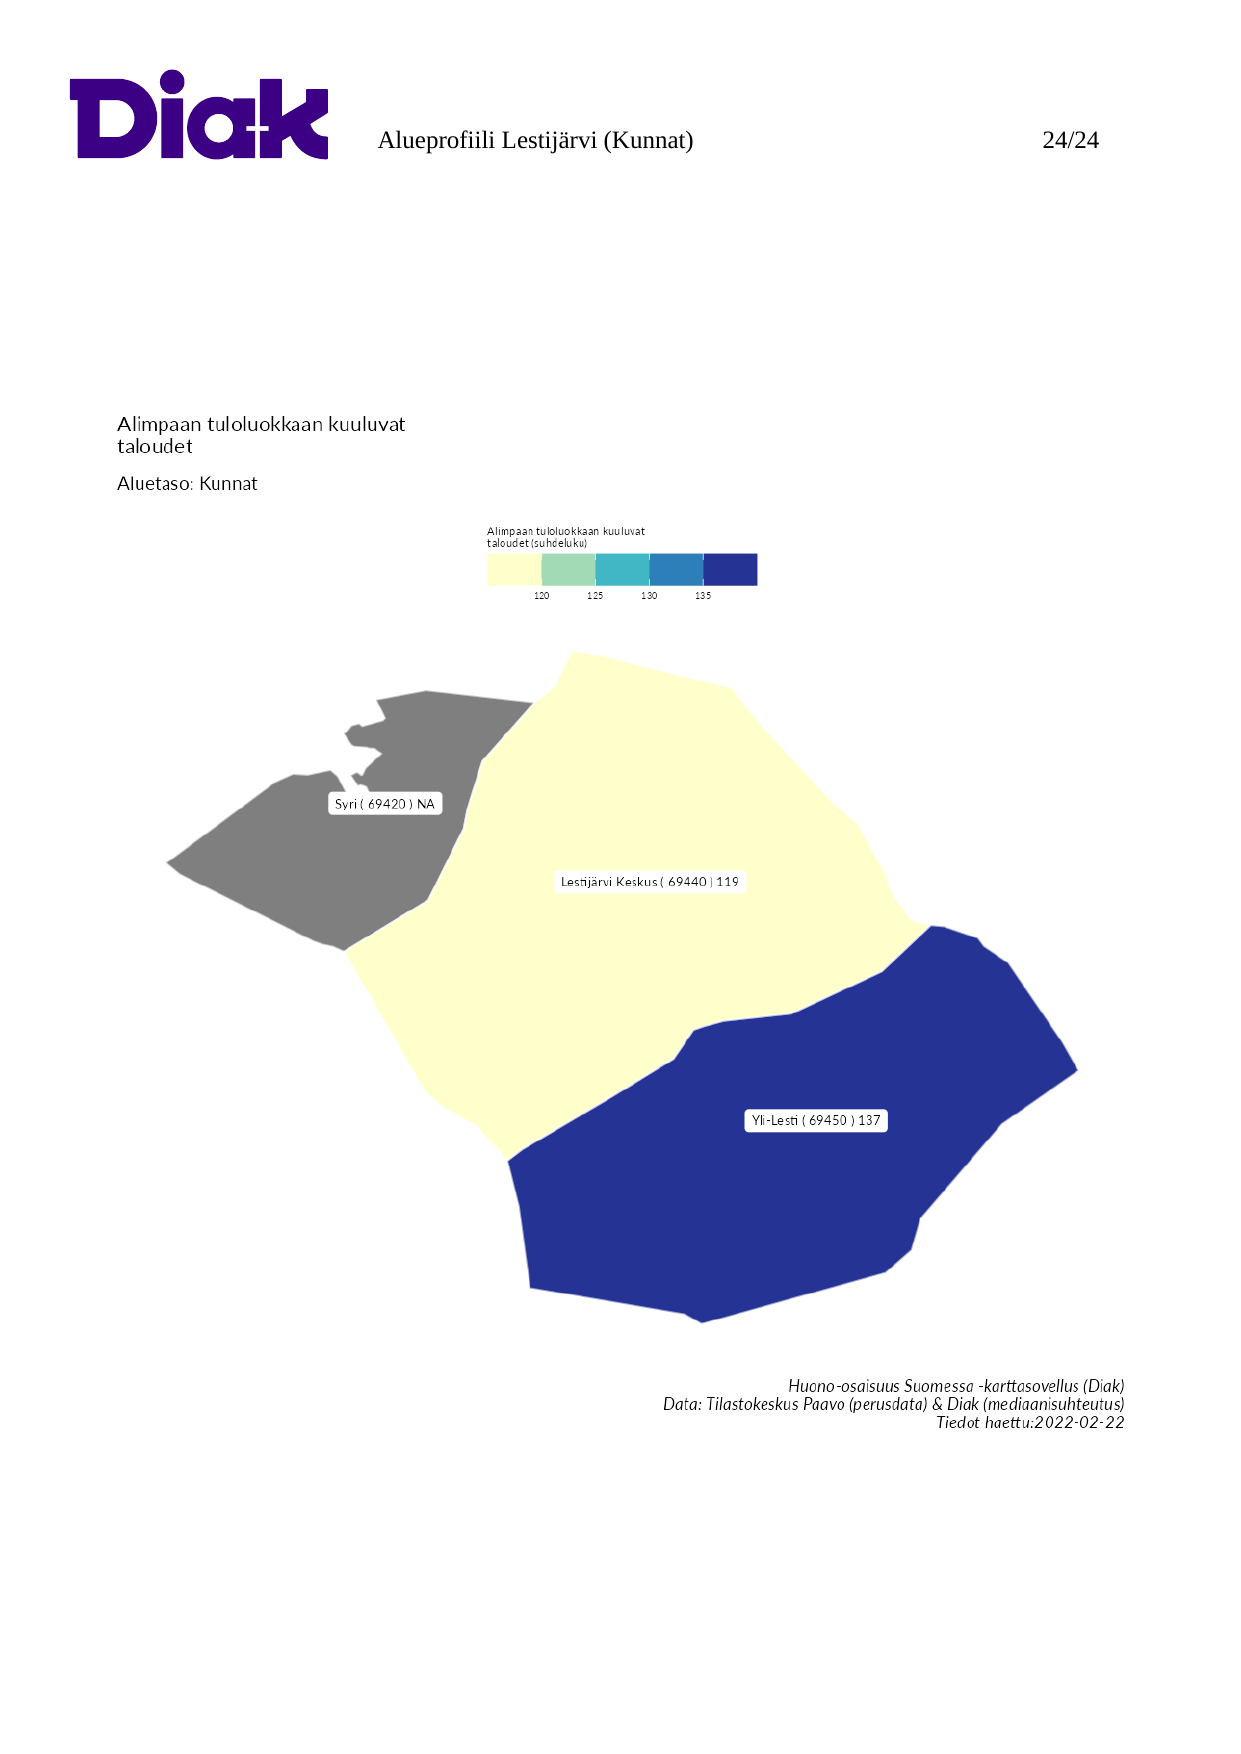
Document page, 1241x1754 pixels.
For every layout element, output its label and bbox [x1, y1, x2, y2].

picture [61, 196, 1179, 1651]
